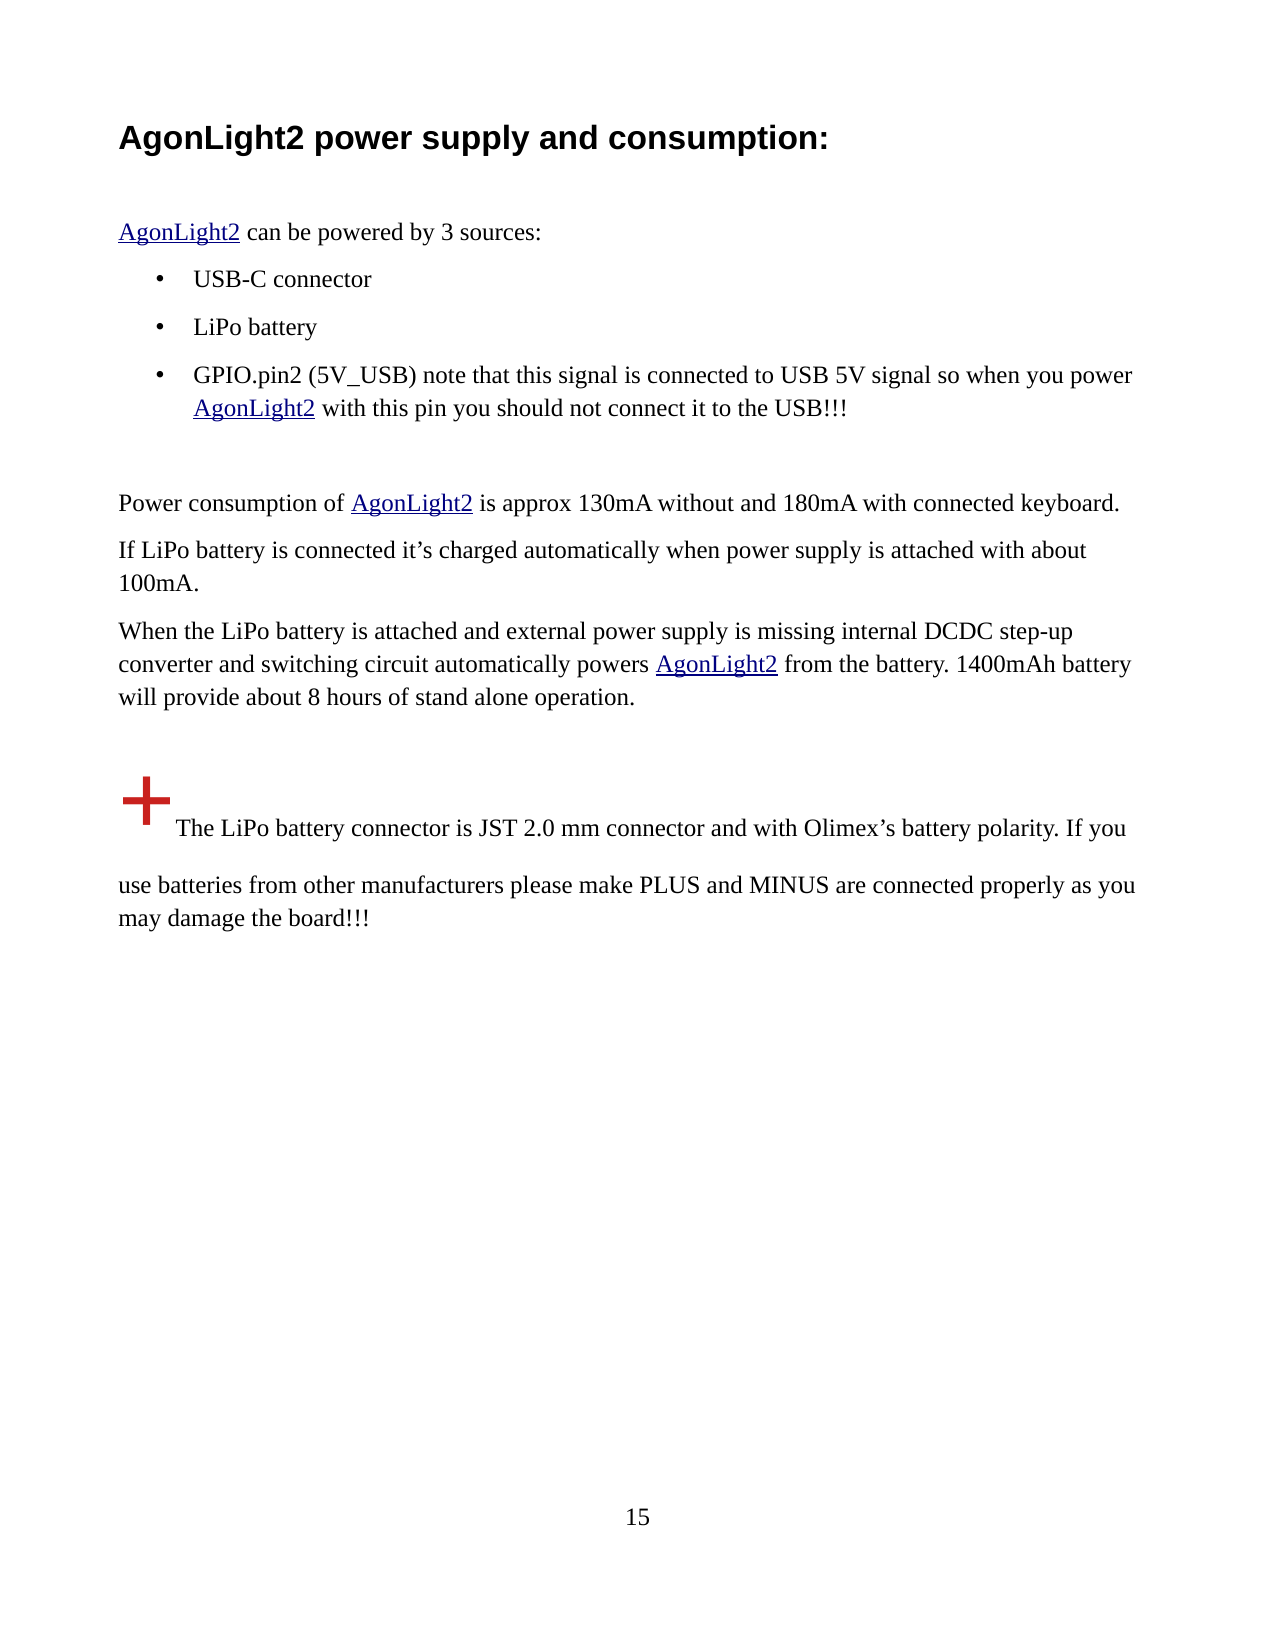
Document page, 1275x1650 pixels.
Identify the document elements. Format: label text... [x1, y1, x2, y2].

subtitle AgonLight2 power supply and consumption: [118, 118, 1157, 157]
text AgonLight2 can be powered by 3 sources: [118, 217, 1157, 246]
text +The LiPo battery connector is JST 2.0 mm connector and with Olimex’s battery polarity. If you use batteries from other manufacturers please make PLUS and MINUS are connected properly as you may damage the board!!! [118, 730, 1157, 932]
text If LiPo battery is connected it’s charged automatically when power supply is attached with about 100mA. [118, 536, 1157, 597]
text Power consumption of AgonLight2 is approx 130mA without and 180mA with connected keyboard. [118, 488, 1157, 517]
text When the LiPo battery is attached and external power supply is missing internal DCDC step-up converter and switching circuit automatically powers AgonLight2 from the battery. 1400mAh battery will provide about 8 hours of stand alone operation. [118, 616, 1157, 711]
list USB-C connector [156, 264, 1157, 293]
list LiPo battery [156, 312, 1157, 341]
list GPIO.pin2 (5V_USB) note that this signal is connected to USB 5V signal so when you power AgonLight2 with this pin you should not connect it to the USB!!! [156, 360, 1157, 421]
